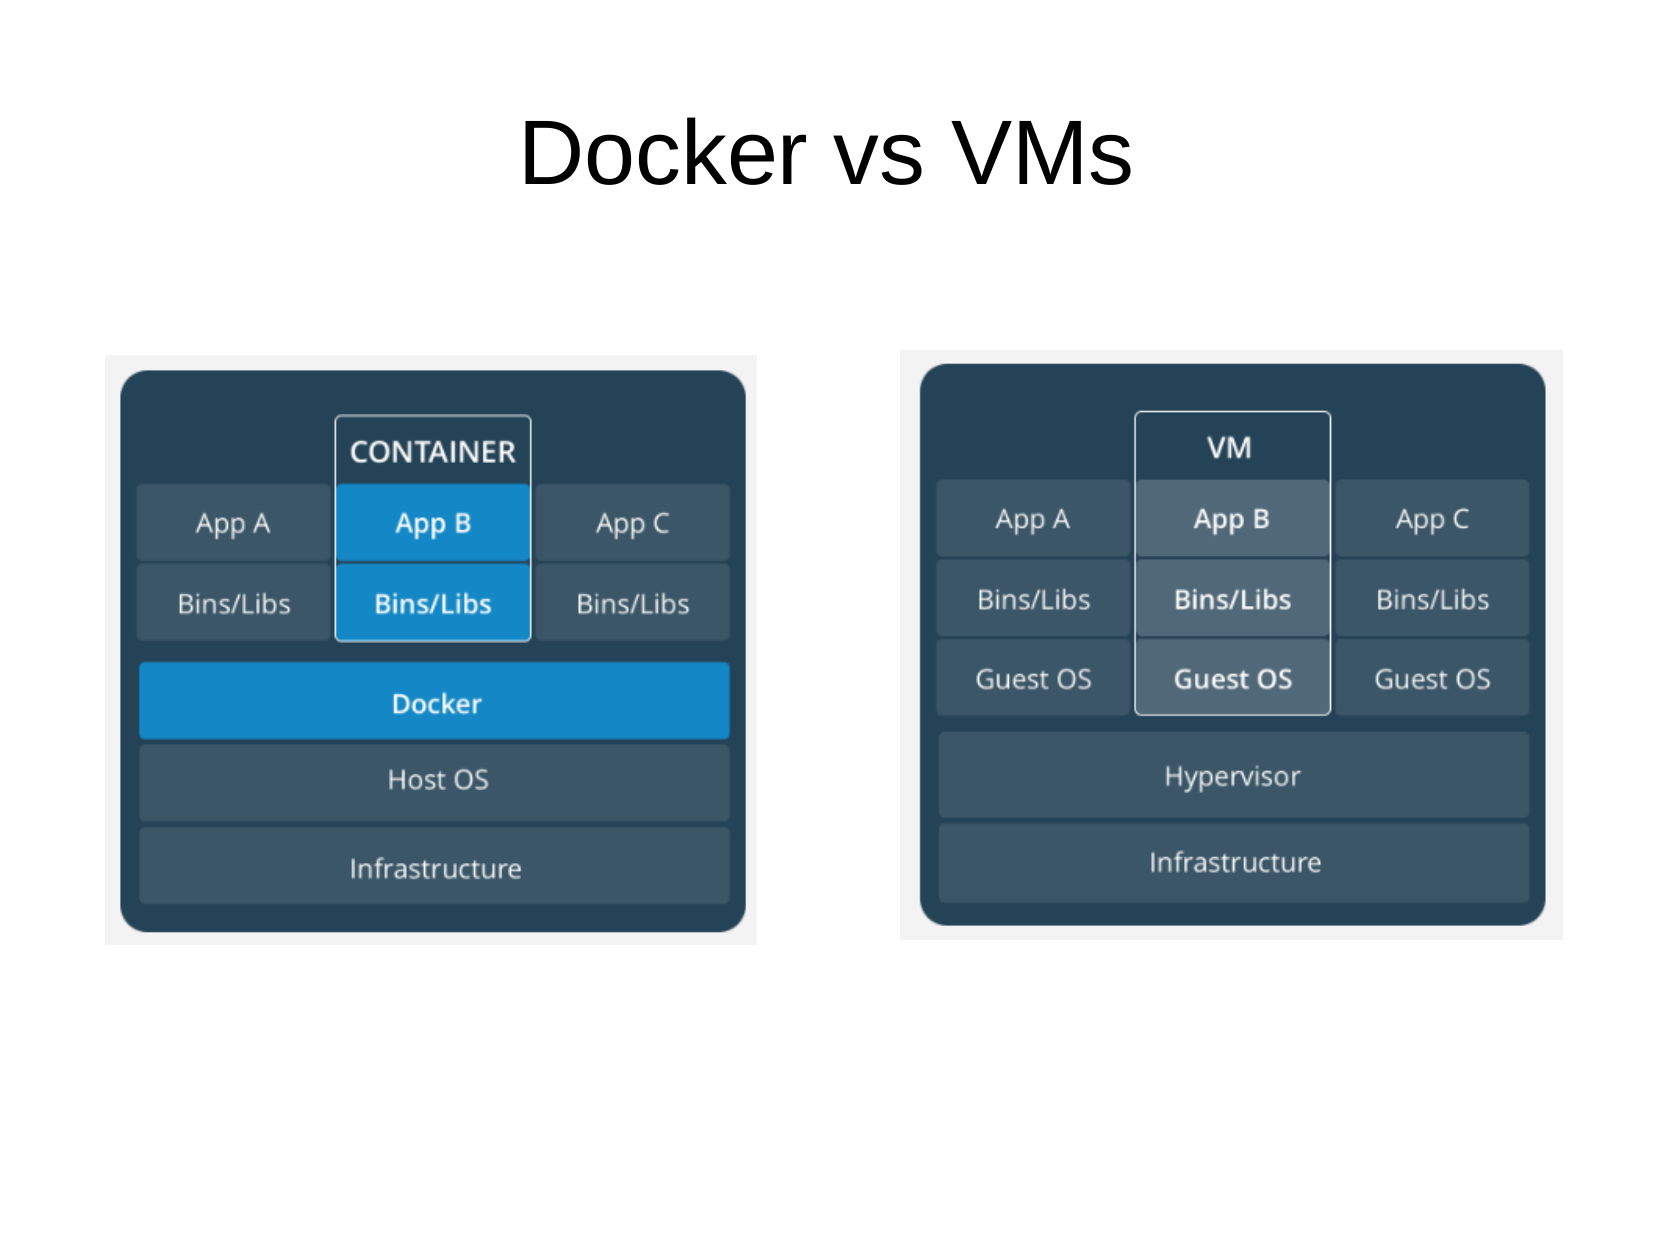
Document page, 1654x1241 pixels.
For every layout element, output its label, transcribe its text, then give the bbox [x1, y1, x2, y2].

picture [900, 350, 1563, 940]
title Docker vs VMs [82, 49, 1571, 257]
picture [105, 355, 757, 946]
